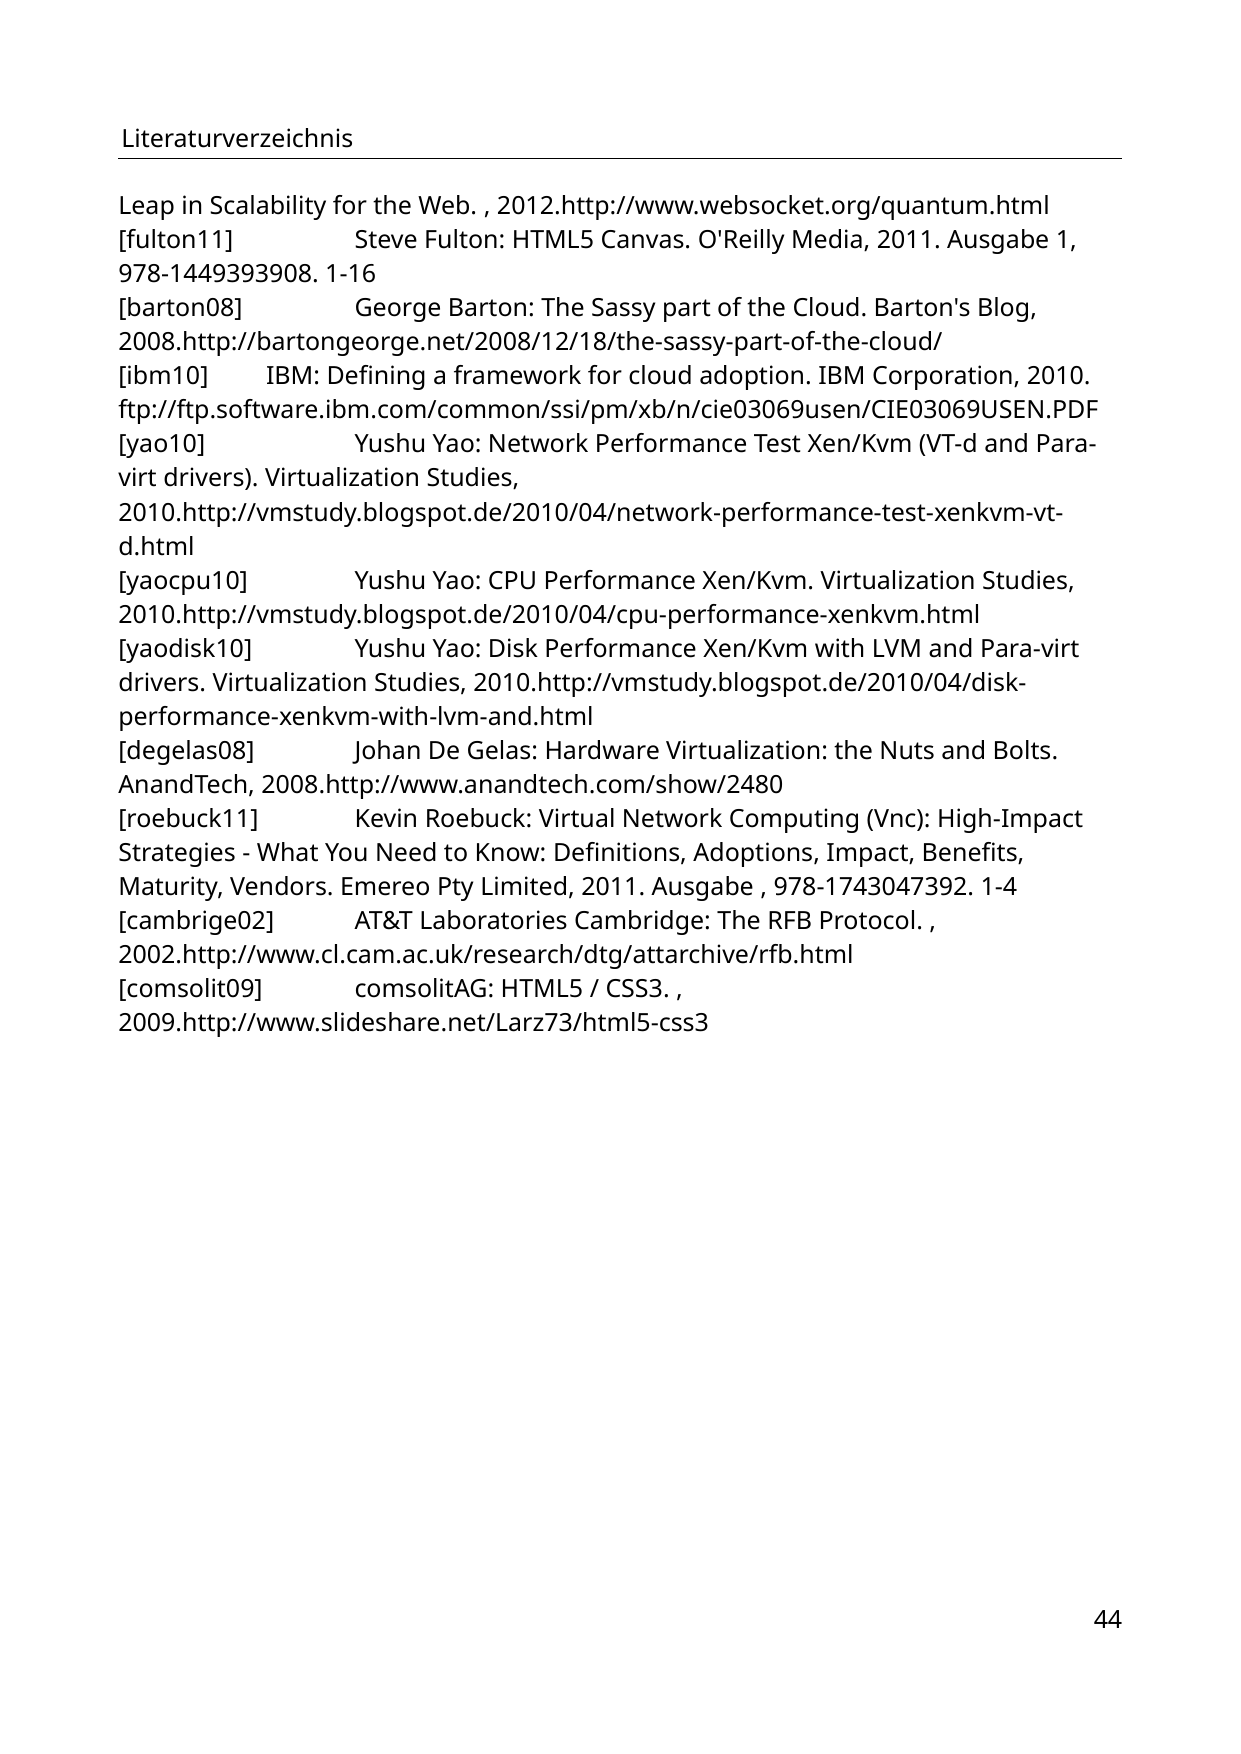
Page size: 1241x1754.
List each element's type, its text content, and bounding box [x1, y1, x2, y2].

text [barton08] George Barton: The Sassy part of the Cloud. Barton's Blog, 2008.http://bartongeorge.net/2008/12/18/the-sassy-part-of-the-cloud/ [118, 290, 1122, 358]
text [roebuck11] Kevin Roebuck: Virtual Network Computing (Vnc): High-Impact Strategies - What You Need to Know: Definitions, Adoptions, Impact, Benefits, Maturity, Vendors. Emereo Pty Limited, 2011. Ausgabe , 978-1743047392. 1-4 [118, 801, 1122, 903]
text [cambrige02] AT&T Laboratories Cambridge: The RFB Protocol. , 2002.http://www.cl.cam.ac.uk/research/dtg/attarchive/rfb.html [118, 903, 1122, 971]
text Leap in Scalability for the Web. , 2012.http://www.websocket.org/quantum.html [118, 188, 1122, 222]
text [yaodisk10] Yushu Yao: Disk Performance Xen/Kvm with LVM and Para-virt drivers. Virtualization Studies, 2010.http://vmstudy.blogspot.de/2010/04/disk-performance-xenkvm-with-lvm-and.html [118, 630, 1122, 733]
text [ibm10] IBM: Defining a framework for cloud adoption. IBM Corporation, 2010. ftp://ftp.software.ibm.com/common/ssi/pm/xb/n/cie03069usen/CIE03069USEN.PDF [118, 358, 1122, 426]
text [comsolit09] comsolitAG: HTML5 / CSS3. , 2009.http://www.slideshare.net/Larz73/html5-css3 [118, 971, 1122, 1039]
text [fulton11] Steve Fulton: HTML5 Canvas. O'Reilly Media, 2011. Ausgabe 1, 978-1449393908. 1-16 [118, 222, 1122, 290]
text [degelas08] Johan De Gelas: Hardware Virtualization: the Nuts and Bolts. AnandTech, 2008.http://www.anandtech.com/show/2480 [118, 733, 1122, 801]
text [yao10] Yushu Yao: Network Performance Test Xen/Kvm (VT-d and Para-virt drivers). Virtualization Studies, 2010.http://vmstudy.blogspot.de/2010/04/network-performance-test-xenkvm-vt-d.html [118, 426, 1122, 562]
text [yaocpu10] Yushu Yao: CPU Performance Xen/Kvm. Virtualization Studies, 2010.http://vmstudy.blogspot.de/2010/04/cpu-performance-xenkvm.html [118, 562, 1122, 630]
